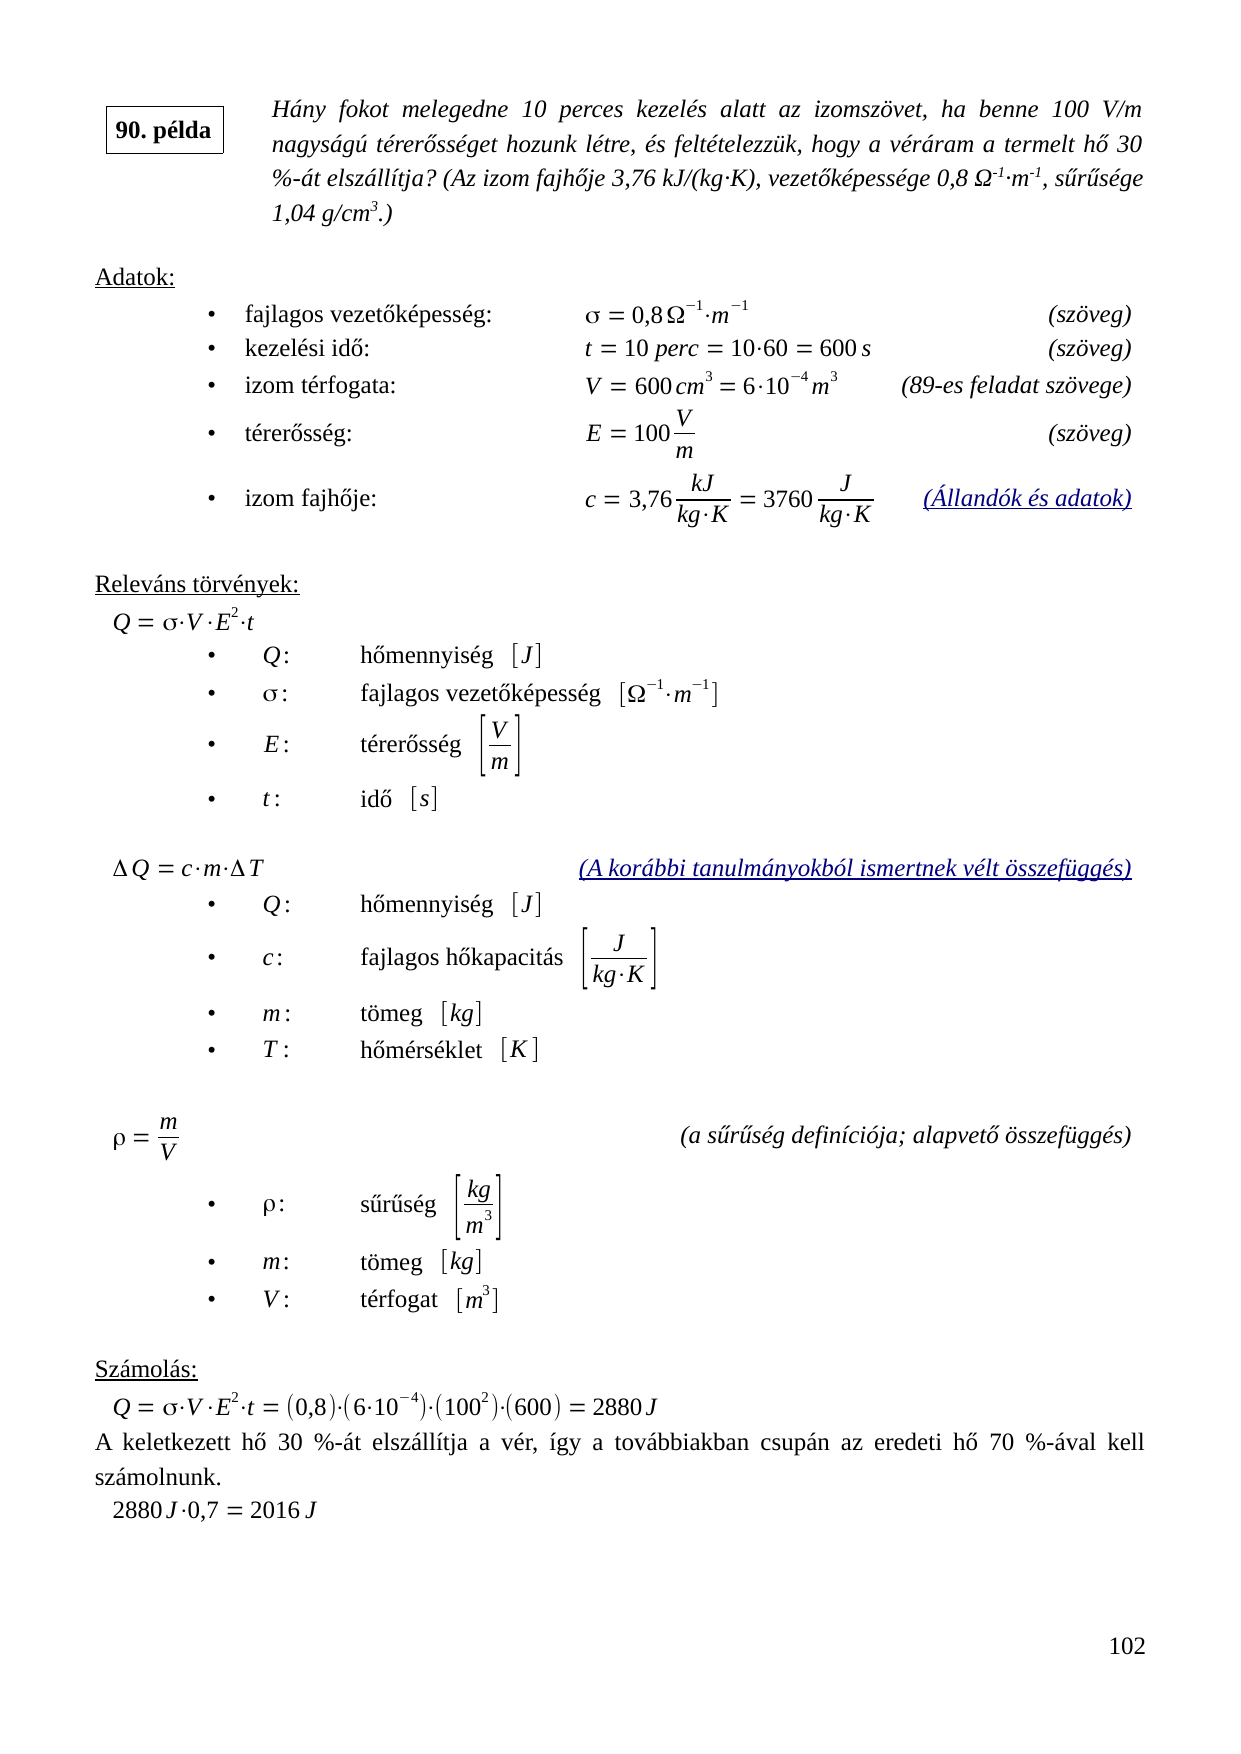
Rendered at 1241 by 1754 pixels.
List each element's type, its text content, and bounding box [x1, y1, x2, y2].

list kezelési idő: (szöveg) [207, 333, 1146, 362]
text (a sűrűség definíciója; alapvető összefüggés) [94, 1107, 1146, 1167]
list térerősség [207, 713, 1146, 778]
list hőmennyiség [207, 889, 1146, 919]
list izom fajhője: (Állandók és adatok) [207, 469, 1146, 529]
list fajlagos hőkapacitás [207, 926, 1146, 991]
list idő [207, 784, 1146, 813]
text [107, 107, 223, 153]
text Adatok: [94, 262, 1146, 291]
text A keletkezett hő 30 %-át elszállítja a vér, így a továbbiakban csupán az eredeti hő 70 %-ával kell számolnunk. [94, 1427, 1146, 1491]
list sűrűség [207, 1172, 1146, 1241]
text (A korábbi tanulmányokból ismertnek vélt összefüggés) [94, 853, 1146, 882]
subtitle 90. példa [115, 115, 214, 144]
list fajlagos vezetőképesség: (szöveg) [207, 296, 1146, 328]
list tömeg [207, 998, 1146, 1028]
text Releváns törvények: [94, 569, 1146, 598]
list hőmennyiség [207, 640, 1146, 670]
list hőmérséklet [207, 1035, 1146, 1064]
list térfogat [207, 1282, 1146, 1314]
list izom térfogata: (89-es feladat szövege) [207, 368, 1146, 399]
text Hány fokot melegedne 10 perces kezelés alatt az izomszövet, ha benne 100 V/m nagyságú térerősséget hozunk létre, és feltételezzük, hogy a véráram a termelt hő 30 %-át elszállítja? (Az izom fajhője 3,76 kJ/(kg∙K), vezetőképessége 0,8 Ω-1∙m-1, sűrűsége 1,04 g/cm3.) [272, 94, 1146, 227]
list tömeg [207, 1247, 1146, 1276]
text Számolás: [94, 1354, 1146, 1383]
list térerősség: (szöveg) [207, 405, 1146, 464]
list fajlagos vezetőképesség [207, 676, 1146, 708]
